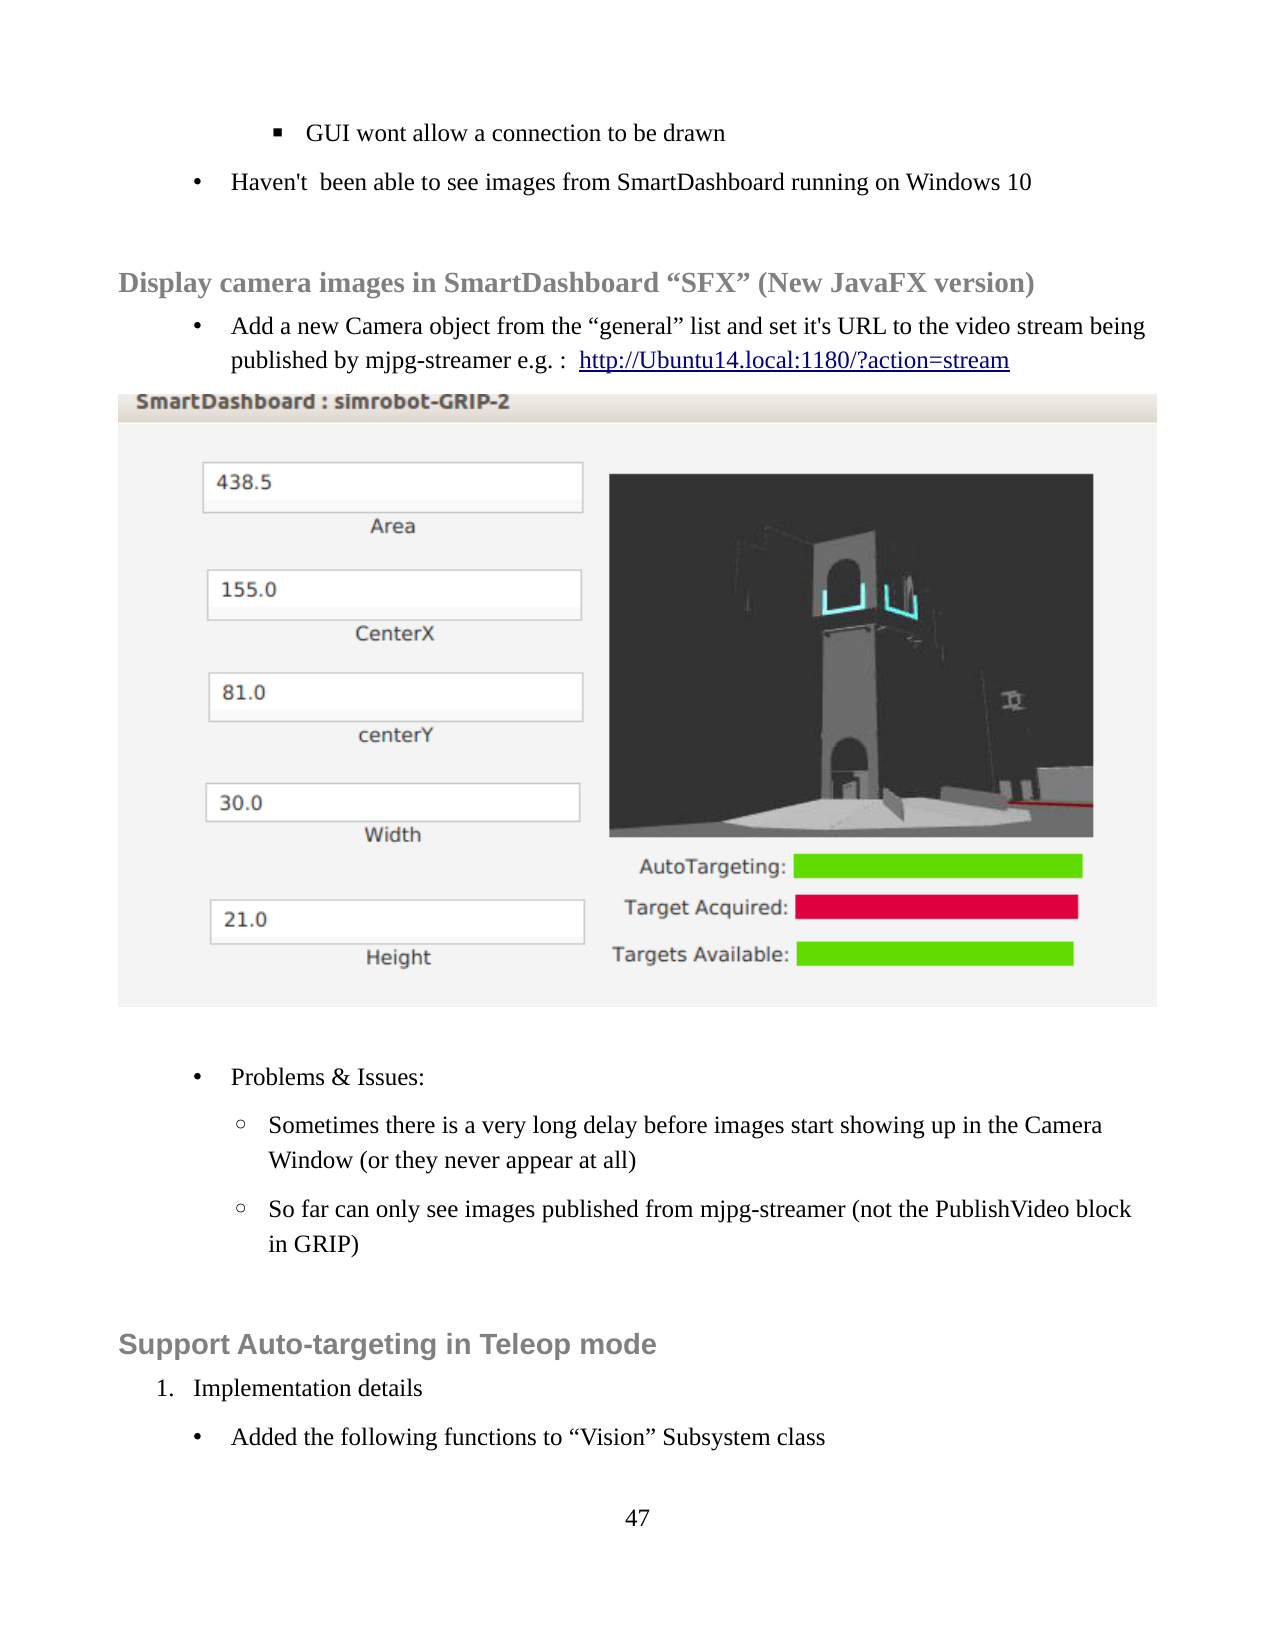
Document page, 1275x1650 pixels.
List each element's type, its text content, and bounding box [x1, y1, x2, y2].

subtitle Display camera images in SmartDashboard “SFX” (New JavaFX version) [118, 265, 1157, 298]
list Added the following functions to “Vision” Subsystem class [193, 1422, 1157, 1451]
list Sometimes there is a very long delay before images start showing up in the Camera Window (or they never appear at all) [231, 1111, 1157, 1174]
list Problems & Issues: [193, 1062, 1157, 1090]
list Haven't been able to see images from SmartDashboard running on Windows 10 [193, 167, 1157, 196]
picture [118, 394, 1157, 1007]
list So far can only see images published from mjpg-streamer (not the PublishVideo block in GRIP) [231, 1194, 1157, 1257]
subtitle Support Auto-targeting in Teleop mode [118, 1327, 1157, 1360]
list GUI wont allow a connection to be drawn [268, 118, 1157, 147]
list Add a new Camera object from the “general” list and set it's URL to the video stream being published by mjpg-streamer e.g. : http://Ubuntu14.local:1180/?action=stream [193, 311, 1157, 374]
list Implementation details [156, 1373, 1157, 1402]
